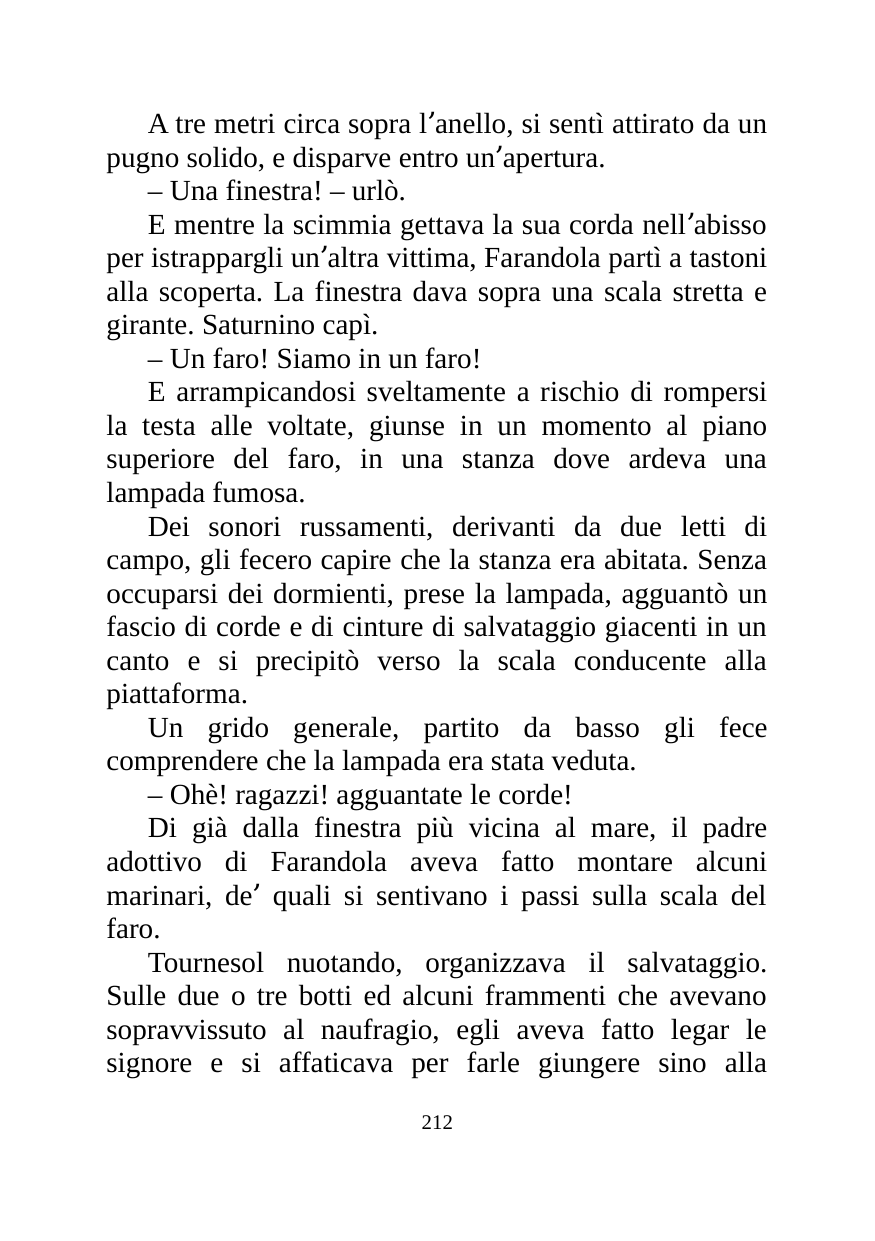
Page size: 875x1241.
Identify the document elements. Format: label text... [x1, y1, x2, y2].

text Un grido generale, partito da basso gli fece comprendere che la lampada era stata veduta. [106, 710, 768, 777]
text A tre metri circa sopra l՚anello, si sentì attirato da un pugno solido, e disparve entro un՚apertura. [106, 106, 768, 173]
text ‒ Ohè! ragazzi! agguantate le corde! [106, 777, 768, 811]
text E mentre la scimmia gettava la sua corda nell՚abisso per istrappargli un՚altra vittima, Farandola partì a tastoni alla scoperta. La finestra dava sopra una scala stretta e girante. Saturnino capì. [106, 207, 768, 341]
text Dei sonori russamenti, derivanti da due letti di campo, gli fecero capire che la stanza era abitata. Senza occuparsi dei dormienti, prese la lampada, agguantò un fascio di corde e di cinture di salvataggio giacenti in un canto e si precipitò verso la scala conducente alla piattaforma. [106, 509, 768, 710]
text Tournesol nuotando, organizzava il salvataggio. Sulle due o tre botti ed alcuni frammenti che avevano sopravvissuto al naufragio, egli aveva fatto legar le signore e si affaticava per farle giungere sino alla [106, 945, 768, 1079]
text E arrampicandosi sveltamente a rischio di rompersi la testa alle voltate, giunse in un momento al piano superiore del faro, in una stanza dove ardeva una lampada fumosa. [106, 374, 768, 509]
text ‒ Una finestra! ‒ urlò. [106, 173, 768, 207]
text Di già dalla finestra più vicina al mare, il padre adottivo di Farandola aveva fatto montare alcuni marinari, de՚ quali si sentivano i passi sulla scala del faro. [106, 811, 768, 945]
text ‒ Un faro! Siamo in un faro! [106, 341, 768, 374]
